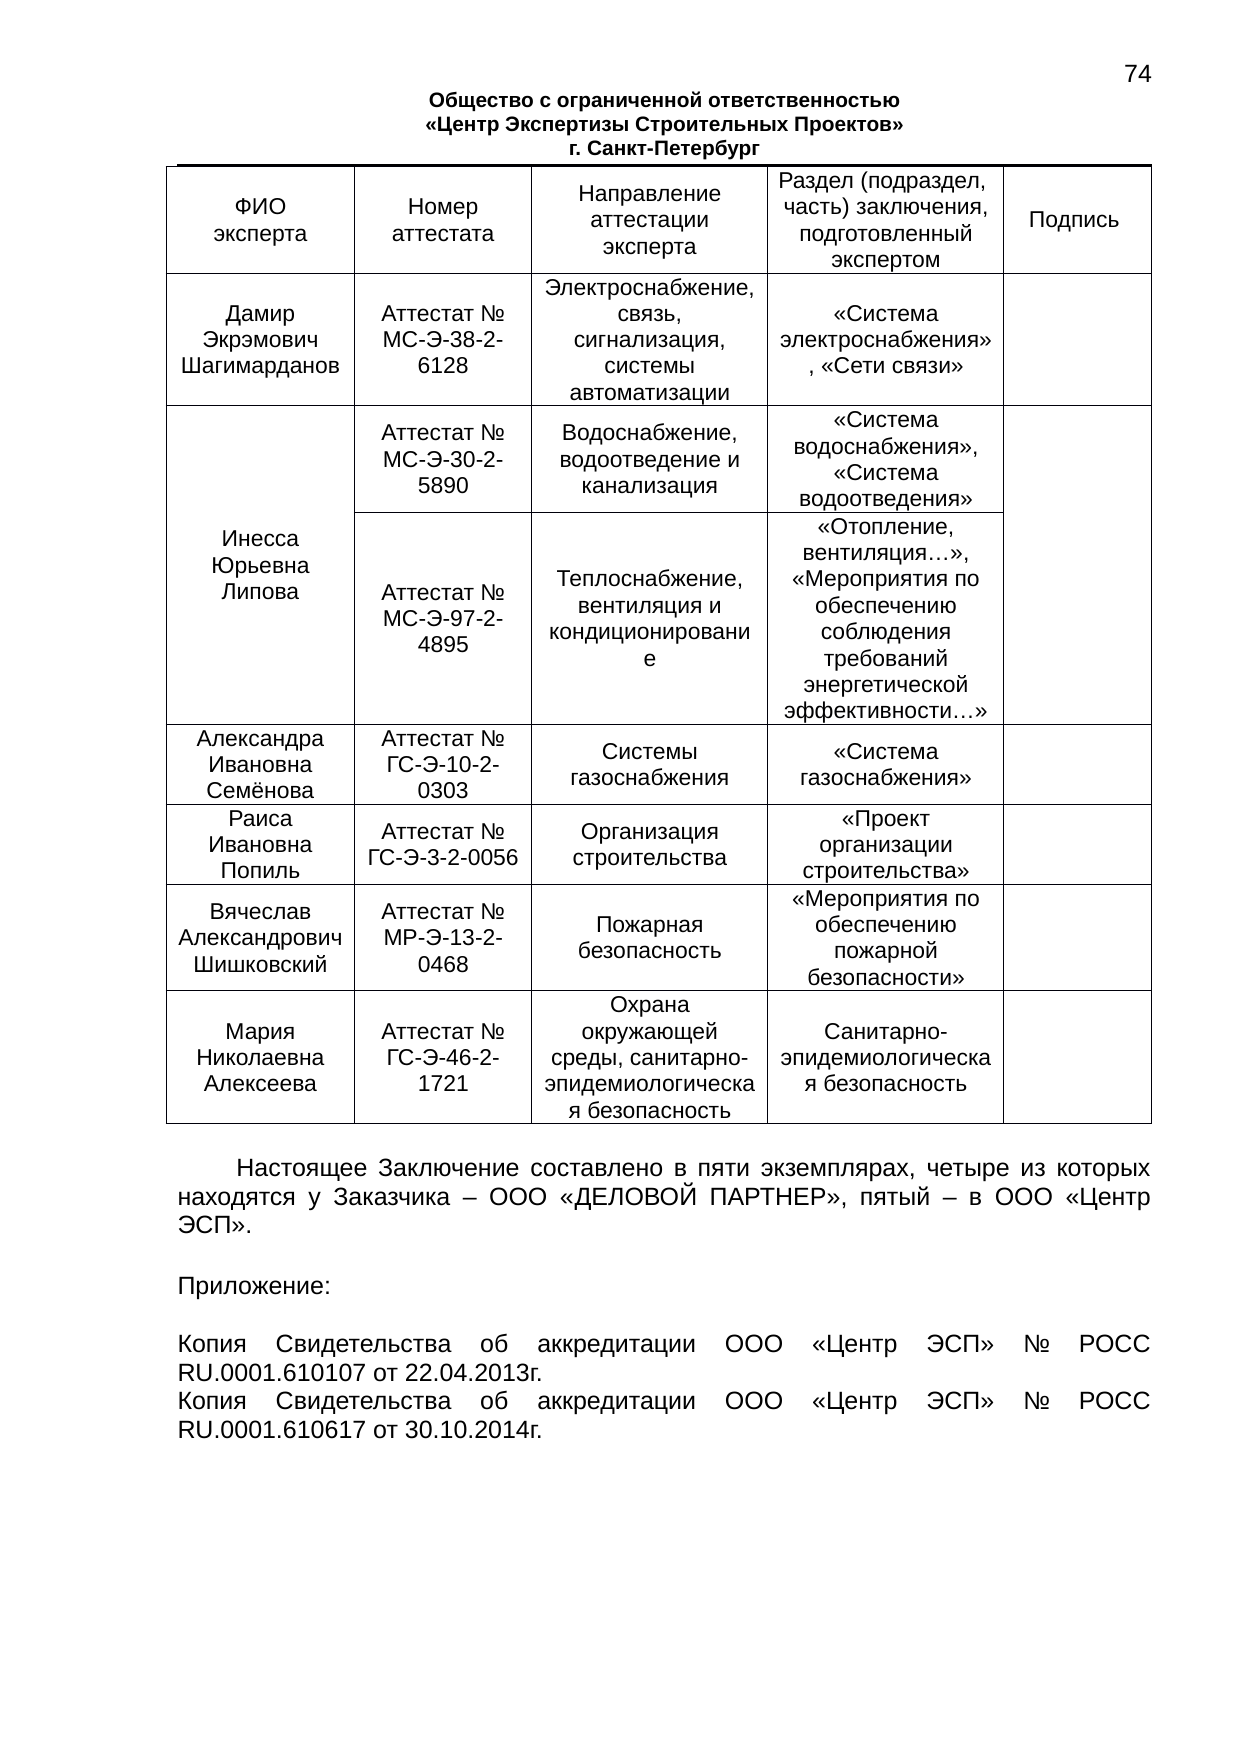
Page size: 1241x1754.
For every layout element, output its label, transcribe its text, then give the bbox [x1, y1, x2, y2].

text Приложение: [177, 1271, 1152, 1300]
table_cell «Система водоснабжения», «Система водоотведения» [768, 406, 1003, 512]
table_header ФИО эксперта [167, 167, 354, 272]
table_cell [1004, 885, 1151, 990]
table_cell Водоснабжение, водоотведение и канализация [532, 406, 767, 512]
table_cell [1004, 274, 1151, 405]
table_cell Вячеслав Александрович Шишковский [167, 885, 354, 990]
table_cell [1004, 805, 1151, 884]
table_cell Аттестат № МС-Э-97-2-4895 [355, 513, 531, 723]
table_cell Александра Ивановна Семёнова [167, 725, 354, 804]
table_cell [1004, 991, 1151, 1123]
table_cell Аттестат № МР-Э-13-2-0468 [355, 885, 531, 990]
table_cell Инесса Юрьевна Липова [167, 406, 354, 723]
table_cell Теплоснабжение, вентиляция и кондиционирование [532, 513, 767, 723]
table_cell Дамир Экрэмович Шагимарданов [167, 274, 354, 405]
table_cell Аттестат № МС-Э-30-2-5890 [355, 406, 531, 512]
text Настоящее Заключение составлено в пяти экземплярах, четыре из которых находятся у Заказчика – ООО «ДЕЛОВОЙ ПАРТНЕР», пятый – в ООО «Центр ЭСП». [177, 1153, 1152, 1239]
table_cell Санитарно-эпидемиологическая безопасность [768, 991, 1003, 1123]
table_cell Электроснабжение, связь, сигнализация, системы автоматизации [532, 274, 767, 405]
table_cell Аттестат № ГС-Э-10-2-0303 [355, 725, 531, 804]
table_cell «Система газоснабжения» [768, 725, 1003, 804]
table_cell [1004, 406, 1151, 723]
table_cell «Система электроснабжения», «Сети связи» [768, 274, 1003, 405]
table_cell Раиса Ивановна Попиль [167, 805, 354, 884]
table_cell Аттестат № ГС-Э-3-2-0056 [355, 805, 531, 884]
table_cell Пожарная безопасность [532, 885, 767, 990]
table_cell Системы газоснабжения [532, 725, 767, 804]
table_cell Аттестат № ГС-Э-46-2-1721 [355, 991, 531, 1123]
table_cell Организация строительства [532, 805, 767, 884]
table_cell «Мероприятия по обеспечению пожарной безопасности» [768, 885, 1003, 990]
table_header Номер аттестата [355, 167, 531, 272]
table_header Раздел (подраздел, часть) заключения, подготовленный экспертом [768, 167, 1003, 272]
table_cell «Отопление, вентиляция…», «Мероприятия по обеспечению соблюдения требований энергетической эффективности…» [768, 513, 1003, 723]
table_cell «Проект организации строительства» [768, 805, 1003, 884]
table_cell Мария Николаевна Алексеева [167, 991, 354, 1123]
text Копия Свидетельства об аккредитации ООО «Центр ЭСП» № РОСС RU.0001.610107 от 22.04.2013г. [177, 1329, 1152, 1386]
table_header Подпись [1004, 167, 1151, 272]
table_cell [1004, 725, 1151, 804]
table_cell Охрана окружающей среды, санитарно-эпидемиологическая безопасность [532, 991, 767, 1123]
text Копия Свидетельства об аккредитации ООО «Центр ЭСП» № РОСС RU.0001.610617 от 30.10.2014г. [177, 1386, 1152, 1444]
table_cell Аттестат № МС-Э-38-2-6128 [355, 274, 531, 405]
table_header Направление аттестации эксперта [532, 167, 767, 272]
